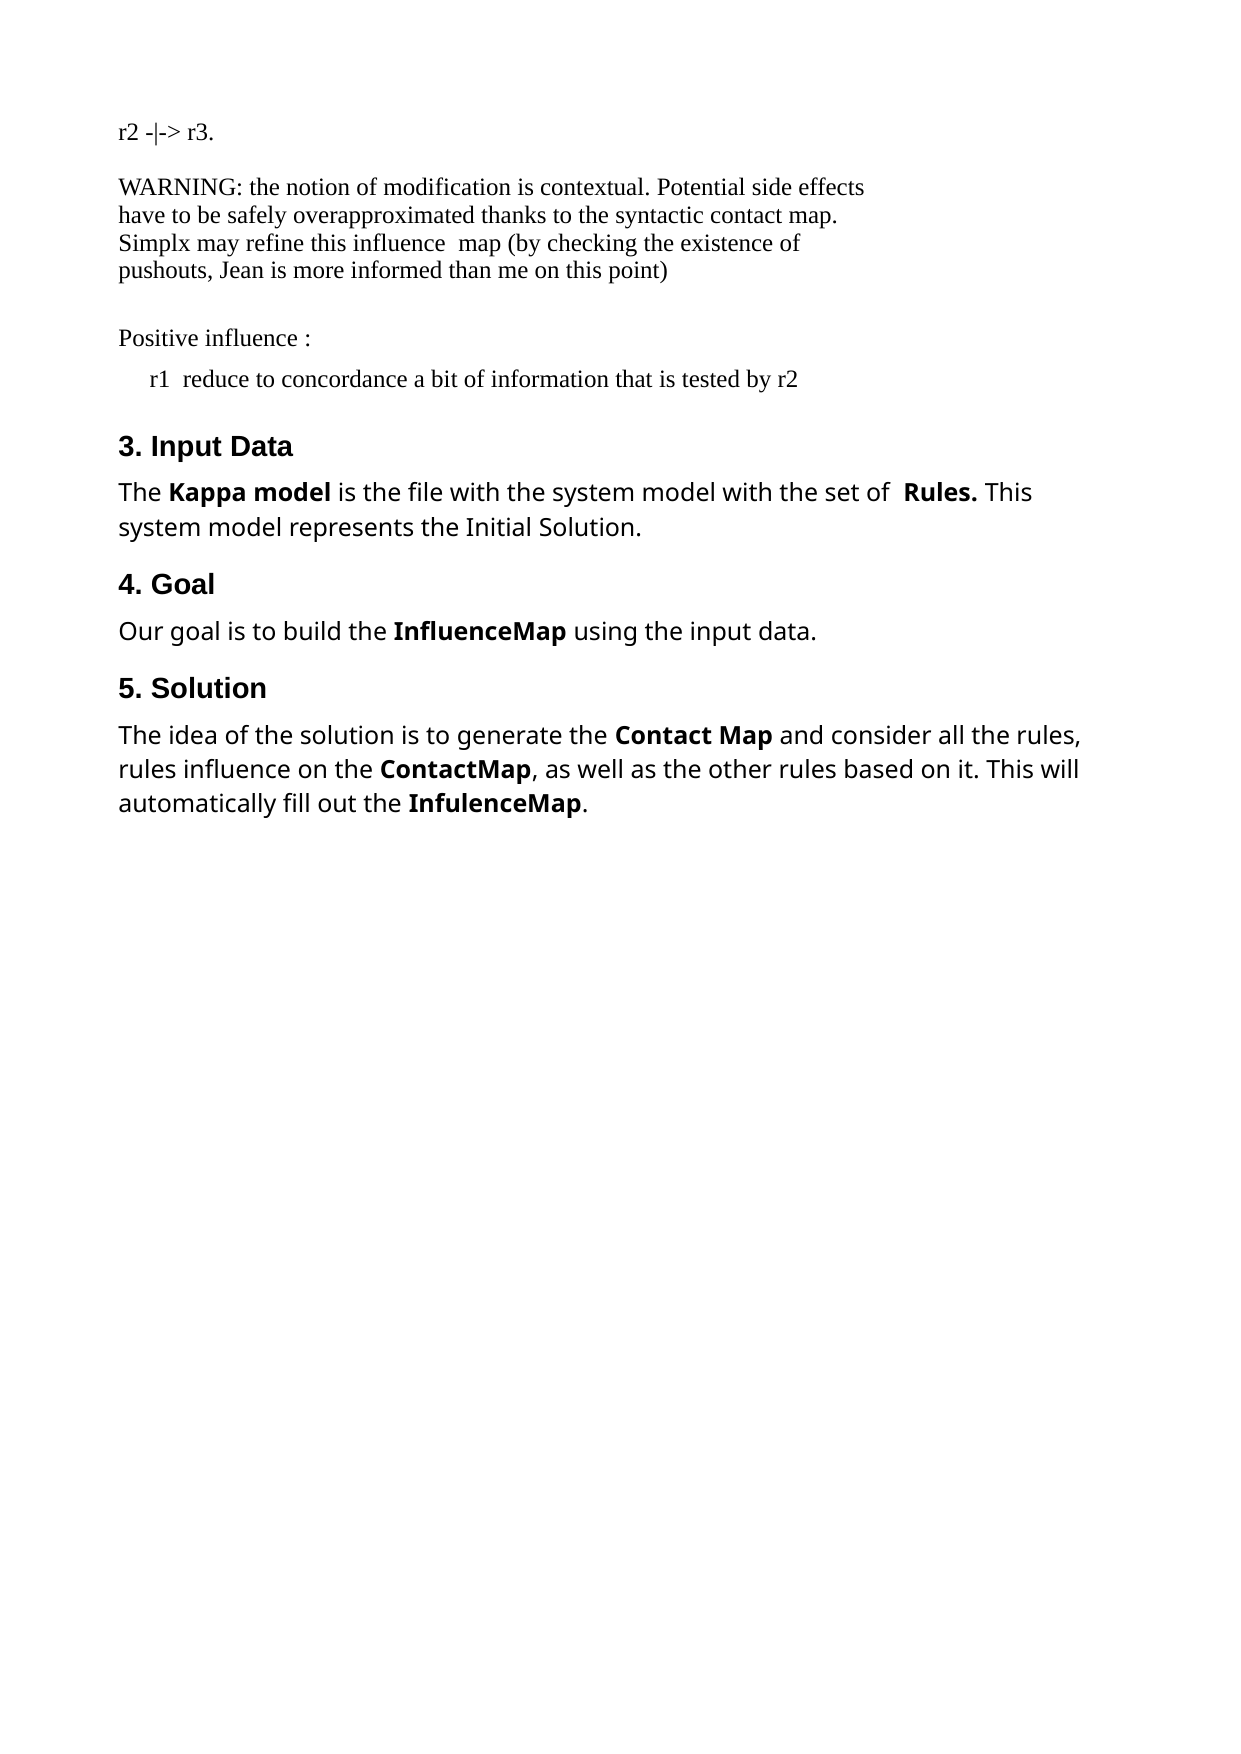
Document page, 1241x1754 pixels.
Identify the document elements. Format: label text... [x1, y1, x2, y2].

text Simplx may refine this influence map (by checking the existence of [118, 229, 1122, 257]
text pushouts, Jean is more informed than me on this point) [118, 257, 1122, 284]
text Positive influence : [118, 324, 1122, 352]
text The idea of the solution is to generate the Contact Map and consider all the rules, rules influence on the ContactMap, as well as the other rules based on it. This will automatically fill out the InfulenceMap. [118, 717, 1122, 820]
text The Kappa model is the file with the system model with the set of Rules. This system model represents the Initial Solution. [118, 475, 1122, 543]
subtitle Solution [118, 672, 1122, 705]
text r2 -|-> r3. [118, 118, 1122, 146]
text WARNING: the notion of modification is contextual. Potential side effects [118, 173, 1122, 201]
text Our goal is to build the InfluenceMap using the input data. [118, 613, 1122, 647]
subtitle Input Data [118, 430, 1122, 463]
subtitle Goal [118, 568, 1122, 601]
text have to be safely overapproximated thanks to the syntactic contact map. [118, 201, 1122, 229]
text r1 reduce to concordance a bit of information that is tested by r2 [118, 365, 1122, 392]
